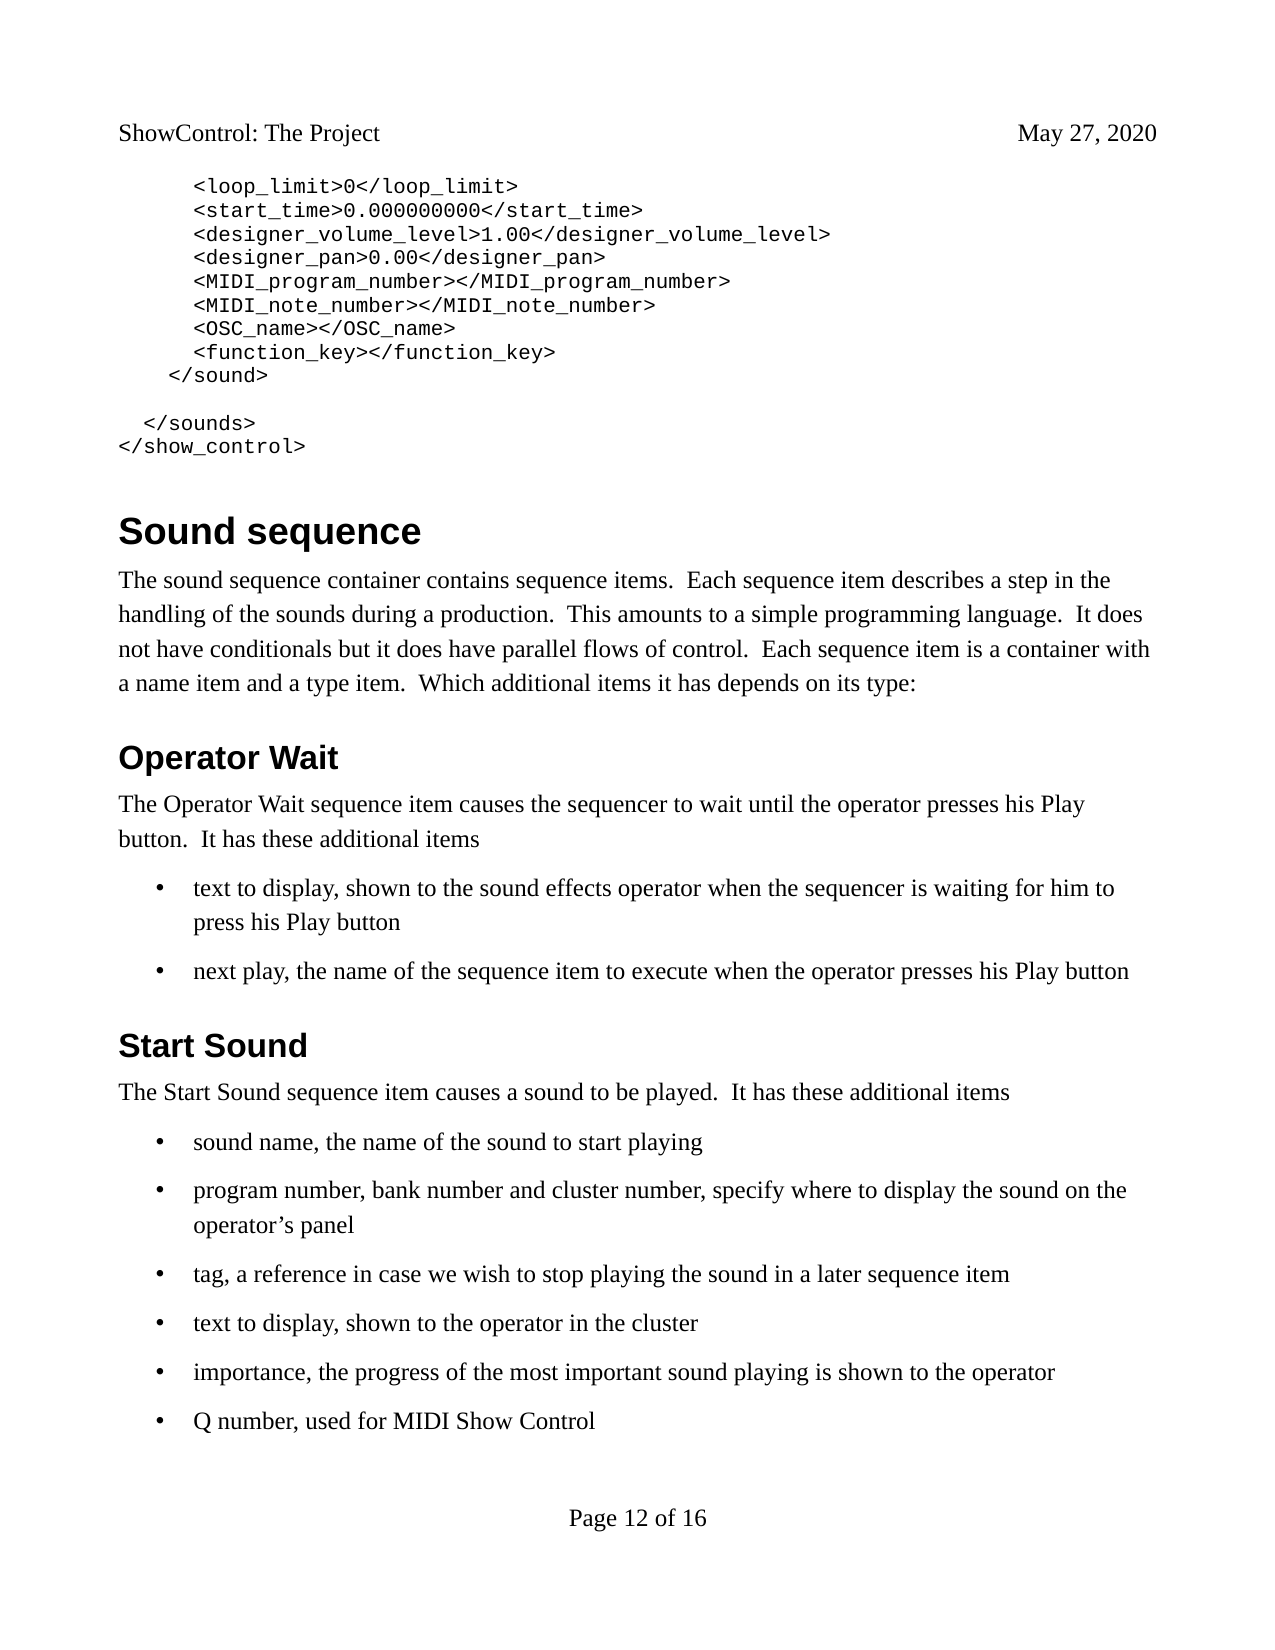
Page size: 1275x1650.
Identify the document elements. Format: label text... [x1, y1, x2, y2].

text </sound> [118, 366, 1157, 389]
list Q number, used for MIDI Show Control [156, 1406, 1157, 1435]
text <loop_limit>0</loop_limit> [118, 176, 1157, 200]
list text to display, shown to the sound effects operator when the sequencer is waiting for him to press his Play button [156, 873, 1157, 936]
text <designer_volume_level>1.00</designer_volume_level> [118, 224, 1157, 247]
subtitle Sound sequence [118, 509, 1157, 552]
text The sound sequence container contains sequence items. Each sequence item describes a step in the handling of the sounds during a production. This amounts to a simple programming language. It does not have conditionals but it does have parallel flows of control. Each sequence item is a container with a name item and a type item. Which additional items it has depends on its type: [118, 565, 1157, 697]
subtitle Start Sound [118, 1026, 1157, 1065]
text The Start Sound sequence item causes a sound to be played. It has these additional items [118, 1077, 1157, 1106]
subtitle Operator Wait [118, 738, 1157, 777]
list text to display, shown to the operator in the cluster [156, 1308, 1157, 1337]
text <MIDI_note_number></MIDI_note_number> [118, 294, 1157, 318]
text <function_key></function_key> [118, 342, 1157, 366]
list sound name, the name of the sound to start playing [156, 1127, 1157, 1155]
text The Operator Wait sequence item causes the sequencer to wait until the operator presses his Play button. It has these additional items [118, 789, 1157, 853]
list importance, the progress of the most important sound playing is shown to the operator [156, 1357, 1157, 1386]
text <designer_pan>0.00</designer_pan> [118, 247, 1157, 271]
list next play, the name of the sequence item to execute when the operator presses his Play button [156, 956, 1157, 985]
list program number, bank number and cluster number, specify where to display the sound on the operator’s panel [156, 1176, 1157, 1239]
text </show_control> [118, 436, 1157, 460]
text <OSC_name></OSC_name> [118, 318, 1157, 342]
text <start_time>0.000000000</start_time> [118, 200, 1157, 224]
text </sounds> [118, 413, 1157, 436]
text <MIDI_program_number></MIDI_program_number> [118, 271, 1157, 294]
list tag, a reference in case we wish to stop playing the sound in a later sequence item [156, 1259, 1157, 1288]
